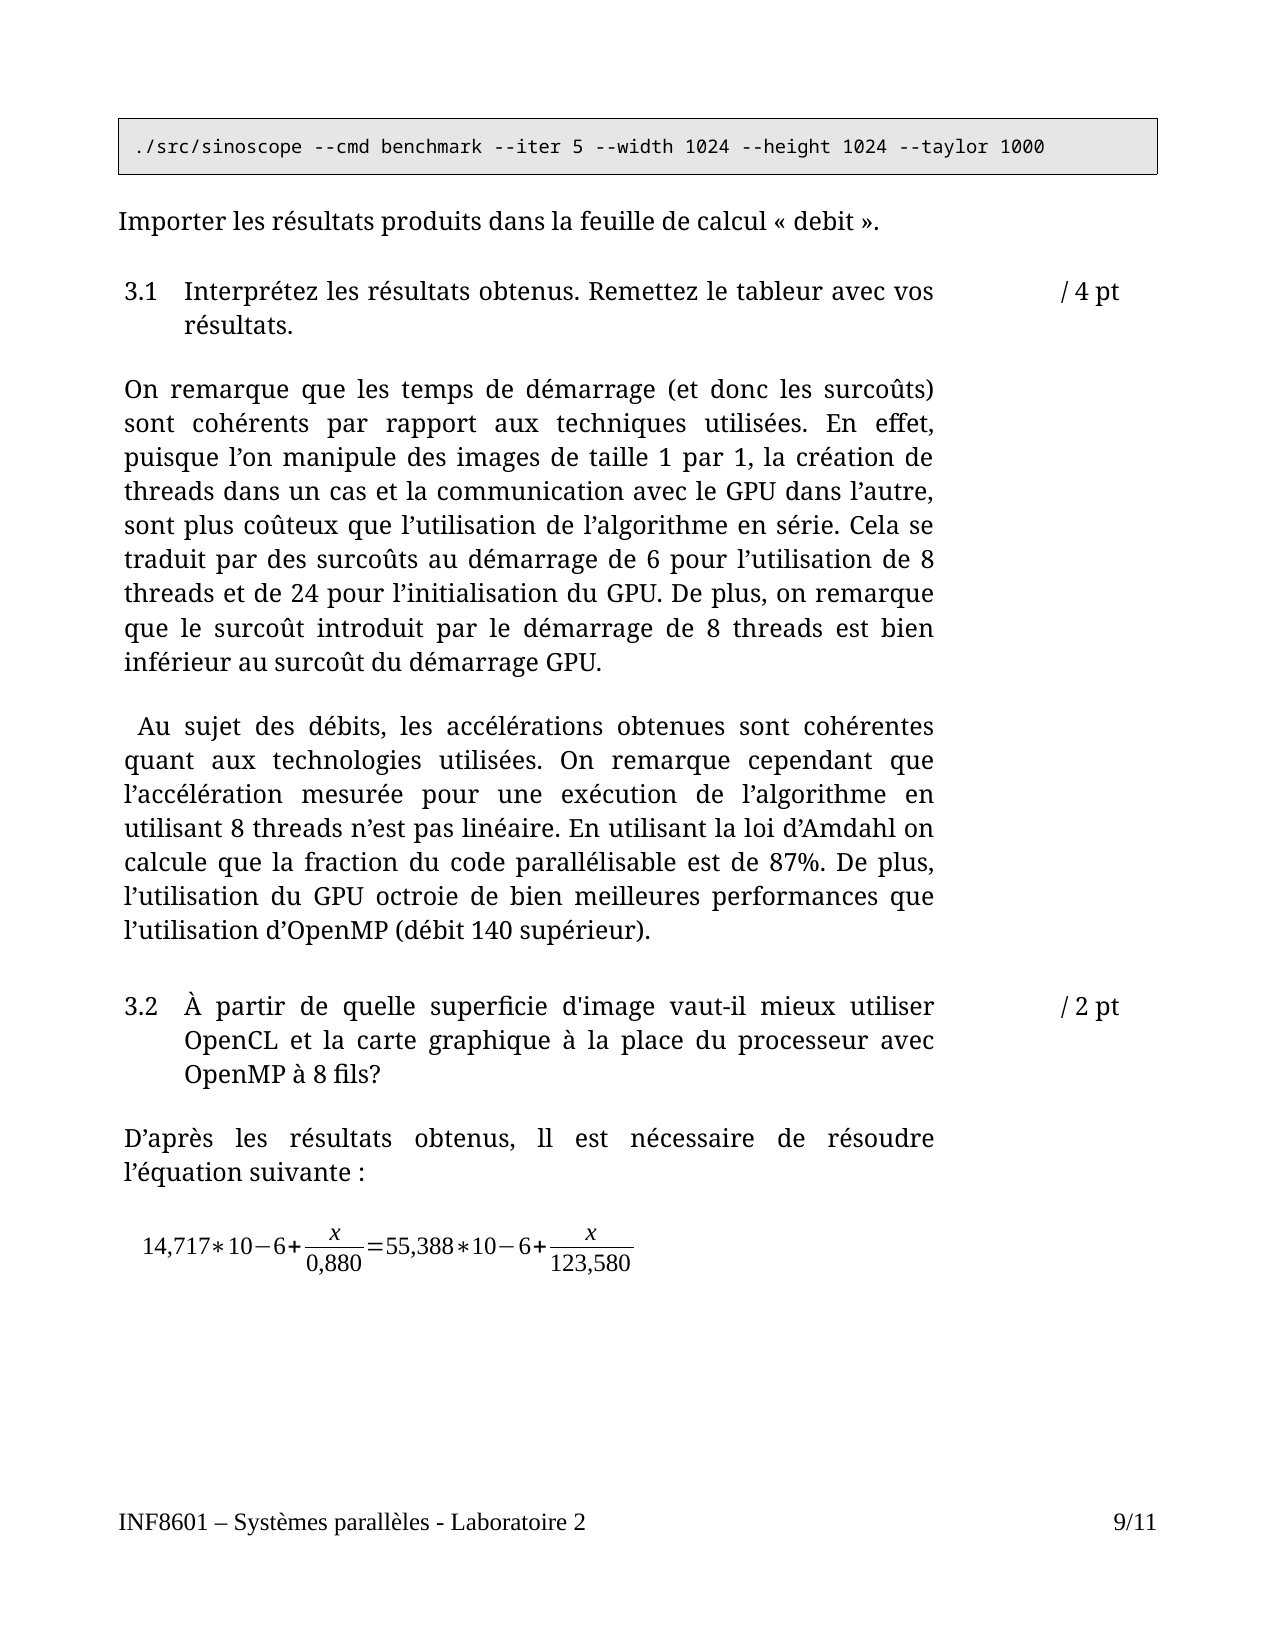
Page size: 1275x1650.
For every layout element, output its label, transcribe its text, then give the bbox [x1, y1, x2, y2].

table_cell / 2 pt [1049, 968, 1157, 1426]
text ./src/sinoscope --cmd benchmark --iter 5 --width 1024 --height 1024 --taylor 1000 [119, 119, 1157, 174]
table_cell À partir de quelle superficie d'image vaut-il mieux utiliser OpenCL et la carte graphique à la place du processeur avec OpenMP à 8 fils? D’après les résultats obtenus, ll est nécessaire de résoudre l’équation suivante : [118, 968, 941, 1426]
text Importer les résultats produits dans la feuille de calcul « debit ». [118, 204, 1157, 238]
table_header [941, 253, 1049, 967]
table_header Interprétez les résultats obtenus. Remettez le tableur avec vos résultats. On remarque que les temps de démarrage (et donc les surcoûts) sont cohérents par rapport aux techniques utilisées. En effet, puisque l’on manipule des images de taille 1 par 1, la création de threads dans un cas et la communication avec le GPU dans l’autre, sont plus coûteux que l’utilisation de l’algorithme en série. Cela se traduit par des surcoûts au démarrage de 6 pour l’utilisation de 8 threads et de 24 pour l’initialisation du GPU. De plus, on remarque que le surcoût introduit par le démarrage de 8 threads est bien inférieur au surcoût du démarrage GPU. Au sujet des débits, les accélérations obtenues sont cohérentes quant aux technologies utilisées. On remarque cependant que l’accélération mesurée pour une exécution de l’algorithme en utilisant 8 threads n’est pas linéaire. En utilisant la loi d’Amdahl on calcule que la fraction du code parallélisable est de 87%. De plus, l’utilisation du GPU octroie de bien meilleures performances que l’utilisation d’OpenMP (débit 140 supérieur). [118, 253, 941, 967]
table_header / 4 pt [1049, 253, 1157, 967]
table_cell [941, 968, 1049, 1426]
